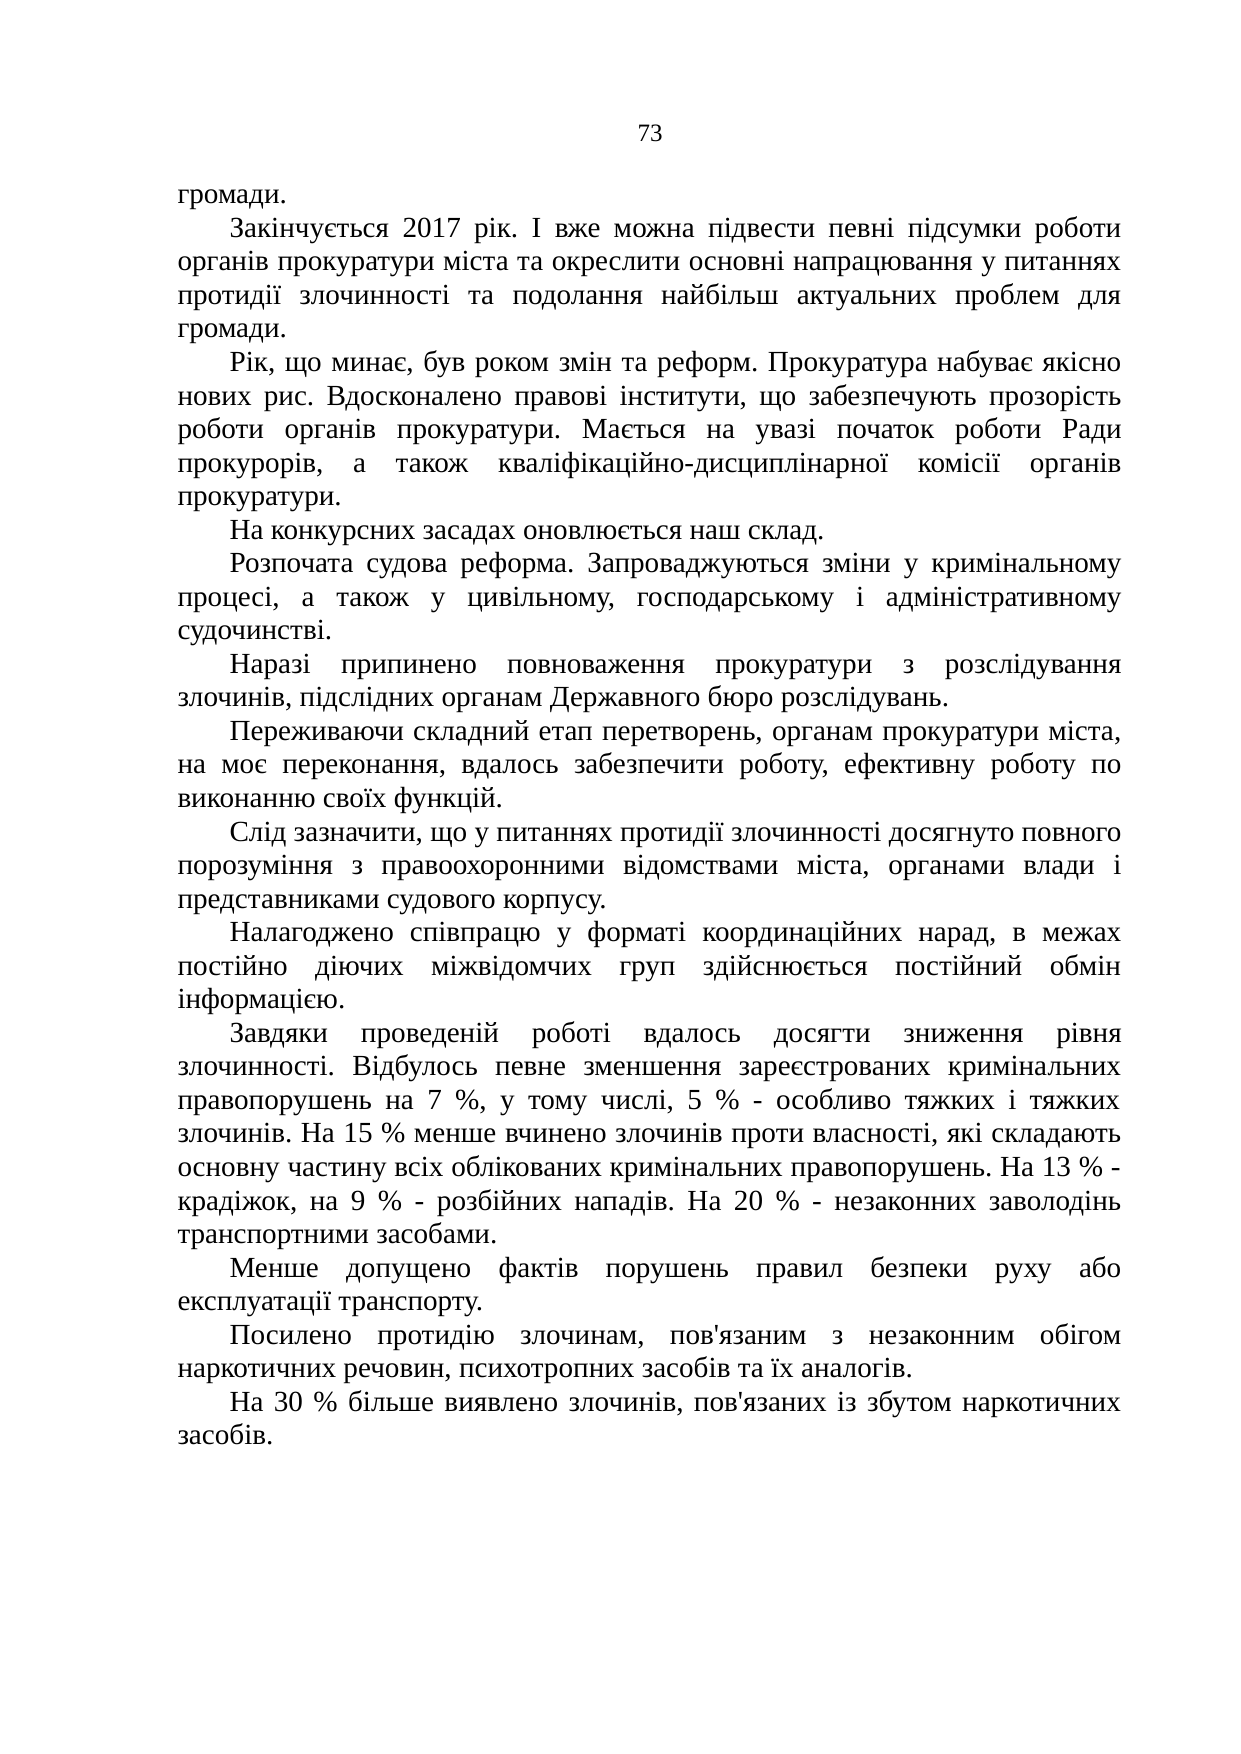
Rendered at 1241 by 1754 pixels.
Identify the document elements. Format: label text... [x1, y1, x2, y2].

text Закінчується 2017 рік. І вже можна підвести певні підсумки роботи органів прокуратури міста та окреслити основні напрацювання у питаннях протидії злочинності та подолання найбільш актуальних проблем для громади. [177, 210, 1122, 344]
text Переживаючи складний етап перетворень, органам прокуратури міста, на моє переконання, вдалось забезпечити роботу, ефективну роботу по виконанню своїх функцій. [177, 713, 1122, 814]
text Завдяки проведеній роботі вдалось досягти зниження рівня злочинності. Відбулось певне зменшення зареєстрованих кримінальних правопорушень на 7 %, у тому числі, 5 % - особливо тяжких і тяжких злочинів. На 15 % менше вчинено злочинів проти власності, які складають основну частину всіх облікованих кримінальних правопорушень. На 13 % - крадіжок, на 9 % - розбійних нападів. На 20 % - незаконних заволодінь транспортними засобами. [177, 1015, 1122, 1250]
text Посилено протидію злочинам, пов'язаним з незаконним обігом наркотичних речовин, психотропних засобів та їх аналогів. [177, 1317, 1122, 1384]
text Налагоджено співпрацю у форматі координаційних нарад, в межах постійно діючих міжвідомчих груп здійснюється постійний обмін інформацією. [177, 914, 1122, 1015]
text На конкурсних засадах оновлюється наш склад. [177, 512, 1122, 545]
text На 30 % більше виявлено злочинів, пов'язаних із збутом наркотичних засобів. [177, 1384, 1122, 1451]
text Менше допущено фактів порушень правил безпеки руху або експлуатації транспорту. [177, 1250, 1122, 1317]
text Наразі припинено повноваження прокуратури з розслідування злочинів, підслідних органам Державного бюро розслідувань. [177, 646, 1122, 713]
text громади. [177, 176, 1122, 210]
text Рік, що минає, був роком змін та реформ. Прокуратура набуває якісно нових рис. Вдосконалено правові інститути, що забезпечують прозорість роботи органів прокуратури. Мається на увазі початок роботи Ради прокурорів, а також кваліфікаційно-дисциплінарної комісії органів прокуратури. [177, 344, 1122, 512]
text Слід зазначити, що у питаннях протидії злочинності досягнуто повного порозуміння з правоохоронними відомствами міста, органами влади і представниками судового корпусу. [177, 814, 1122, 914]
text Розпочата судова реформа. Запроваджуються зміни у кримінальному процесі, а також у цивільному, господарському і адміністративному судочинстві. [177, 545, 1122, 646]
